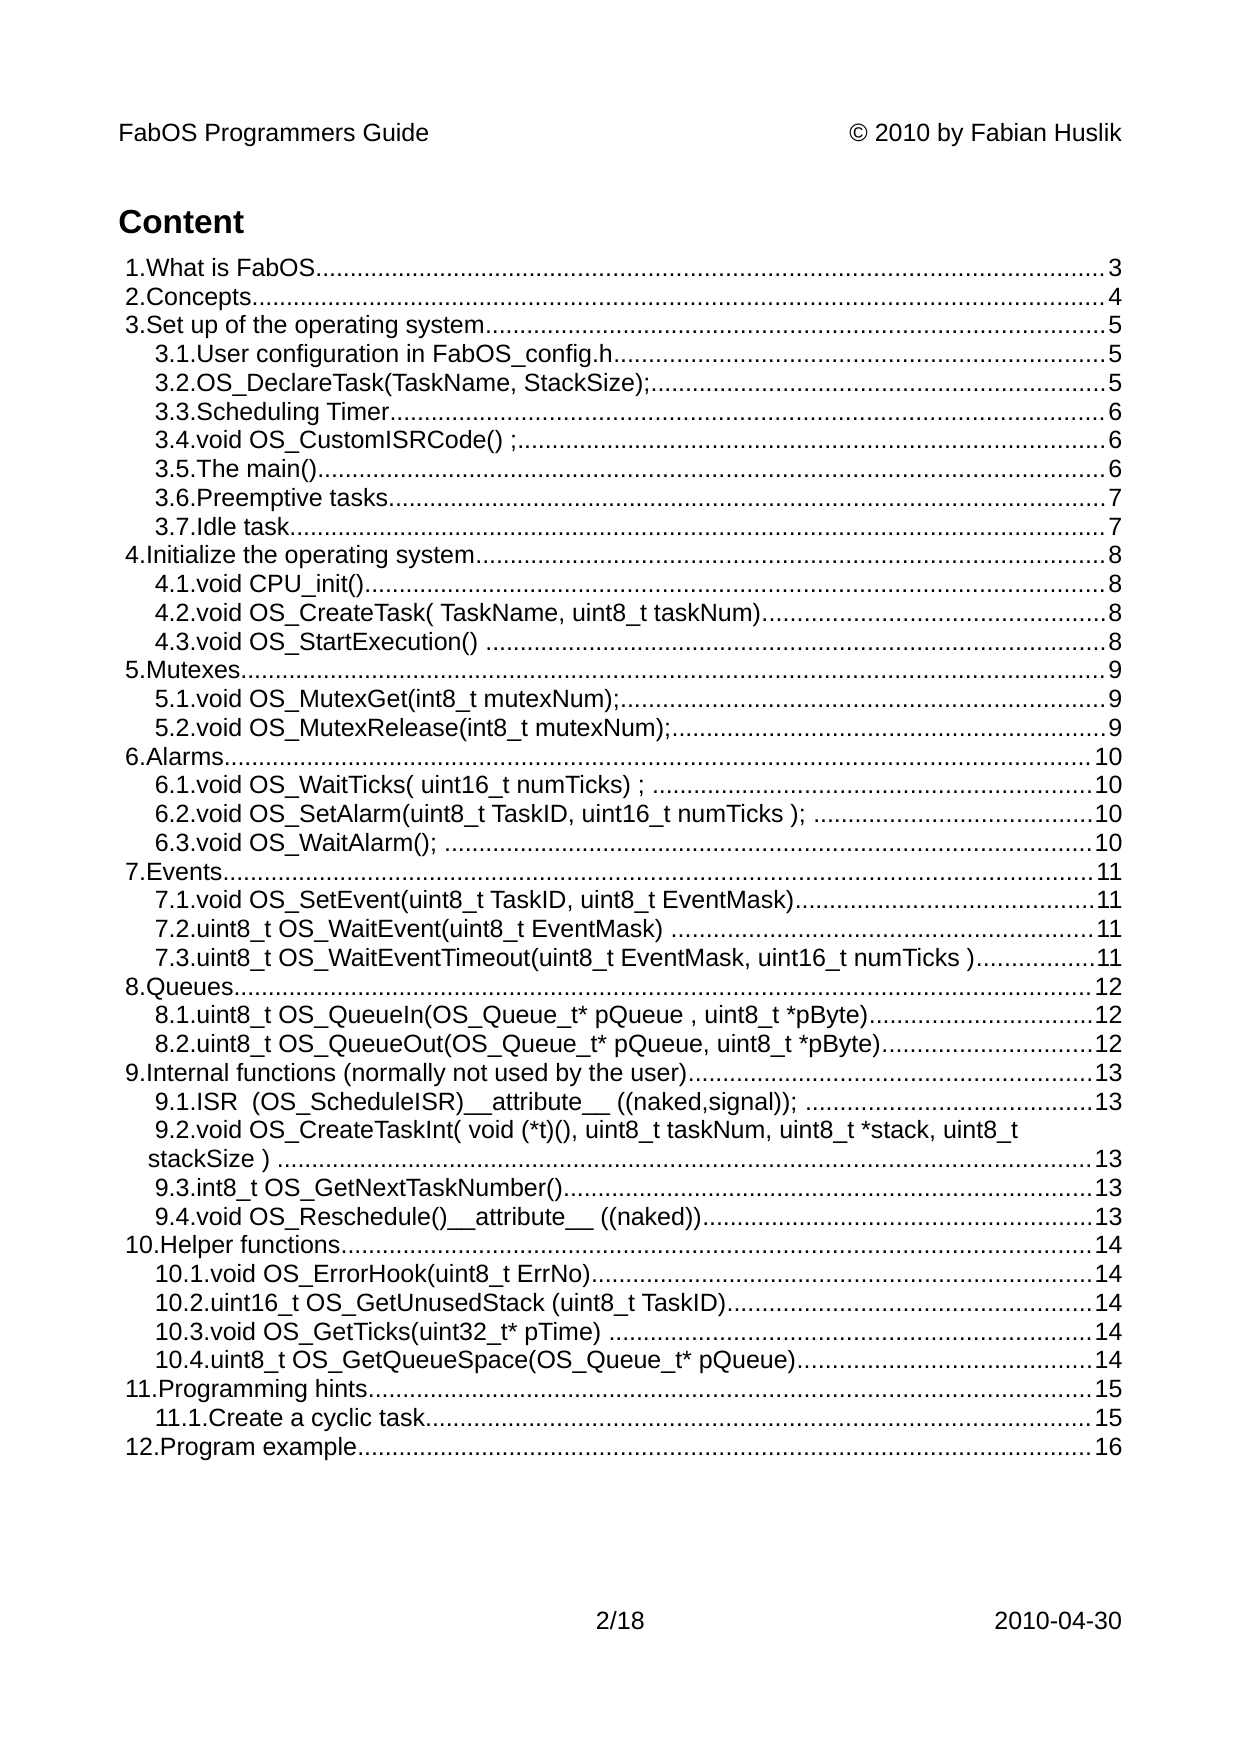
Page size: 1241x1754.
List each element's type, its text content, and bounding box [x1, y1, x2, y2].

text 9.1.ISR (OS_ScheduleISR)__attribute__ ((naked,signal)); 13 [148, 1087, 1122, 1116]
text 8.2.uint8_t OS_QueueOut(OS_Queue_t* pQueue, uint8_t *pByte) 12 [148, 1029, 1122, 1058]
text 5.2.void OS_MutexRelease(int8_t mutexNum); 9 [148, 713, 1122, 742]
text 6.1.void OS_WaitTicks( uint16_t numTicks) ; 10 [148, 771, 1122, 799]
text 7.3.uint8_t OS_WaitEventTimeout(uint8_t EventMask, uint16_t numTicks ) 11 [148, 943, 1122, 972]
text 9.3.int8_t OS_GetNextTaskNumber() 13 [148, 1173, 1122, 1202]
text 10.2.uint16_t OS_GetUnusedStack (uint8_t TaskID) 14 [148, 1288, 1122, 1317]
text 9.4.void OS_Reschedule()__attribute__ ((naked)) 13 [148, 1202, 1122, 1231]
subtitle Content [118, 202, 1122, 241]
text 3.5.The main() 6 [148, 454, 1122, 483]
text 6.2.void OS_SetAlarm(uint8_t TaskID, uint16_t numTicks ); 10 [148, 799, 1122, 828]
text 9.2.void OS_CreateTaskInt( void (*t)(), uint8_t taskNum, uint8_t *stack, uint8_t stackSize ) 13 [148, 1116, 1122, 1173]
text 11.Programming hints 15 [118, 1374, 1122, 1403]
text 7.Events 11 [118, 857, 1122, 886]
text 3.3.Scheduling Timer 6 [148, 397, 1122, 426]
text 8.Queues 12 [118, 972, 1122, 1001]
text 7.1.void OS_SetEvent(uint8_t TaskID, uint8_t EventMask) 11 [148, 886, 1122, 914]
text 1.What is FabOS 3 [118, 253, 1122, 282]
text 11.1.Create a cyclic task 15 [148, 1403, 1122, 1432]
text 4.1.void CPU_init() 8 [148, 569, 1122, 598]
text 5.1.void OS_MutexGet(int8_t mutexNum); 9 [148, 684, 1122, 713]
text 4.2.void OS_CreateTask( TaskName, uint8_t taskNum) 8 [148, 598, 1122, 627]
text 10.Helper functions 14 [118, 1231, 1122, 1259]
text 7.2.uint8_t OS_WaitEvent(uint8_t EventMask) 11 [148, 914, 1122, 943]
text 10.1.void OS_ErrorHook(uint8_t ErrNo) 14 [148, 1259, 1122, 1288]
text 12.Program example 16 [118, 1432, 1122, 1461]
text 10.4.uint8_t OS_GetQueueSpace(OS_Queue_t* pQueue) 14 [148, 1346, 1122, 1374]
text 4.3.void OS_StartExecution() 8 [148, 627, 1122, 656]
text 3.6.Preemptive tasks 7 [148, 483, 1122, 512]
text 3.7.Idle task 7 [148, 512, 1122, 541]
text 3.4.void OS_CustomISRCode() ; 6 [148, 426, 1122, 454]
text 10.3.void OS_GetTicks(uint32_t* pTime) 14 [148, 1317, 1122, 1346]
text 6.Alarms 10 [118, 742, 1122, 771]
text 2.Concepts 4 [118, 282, 1122, 311]
text 5.Mutexes 9 [118, 656, 1122, 684]
text 4.Initialize the operating system 8 [118, 541, 1122, 569]
text 8.1.uint8_t OS_QueueIn(OS_Queue_t* pQueue , uint8_t *pByte) 12 [148, 1001, 1122, 1029]
text 3.Set up of the operating system 5 [118, 311, 1122, 339]
text 6.3.void OS_WaitAlarm(); 10 [148, 828, 1122, 857]
text 3.2.OS_DeclareTask(TaskName, StackSize); 5 [148, 368, 1122, 397]
text 3.1.User configuration in FabOS_config.h 5 [148, 339, 1122, 368]
text 9.Internal functions (normally not used by the user) 13 [118, 1058, 1122, 1087]
